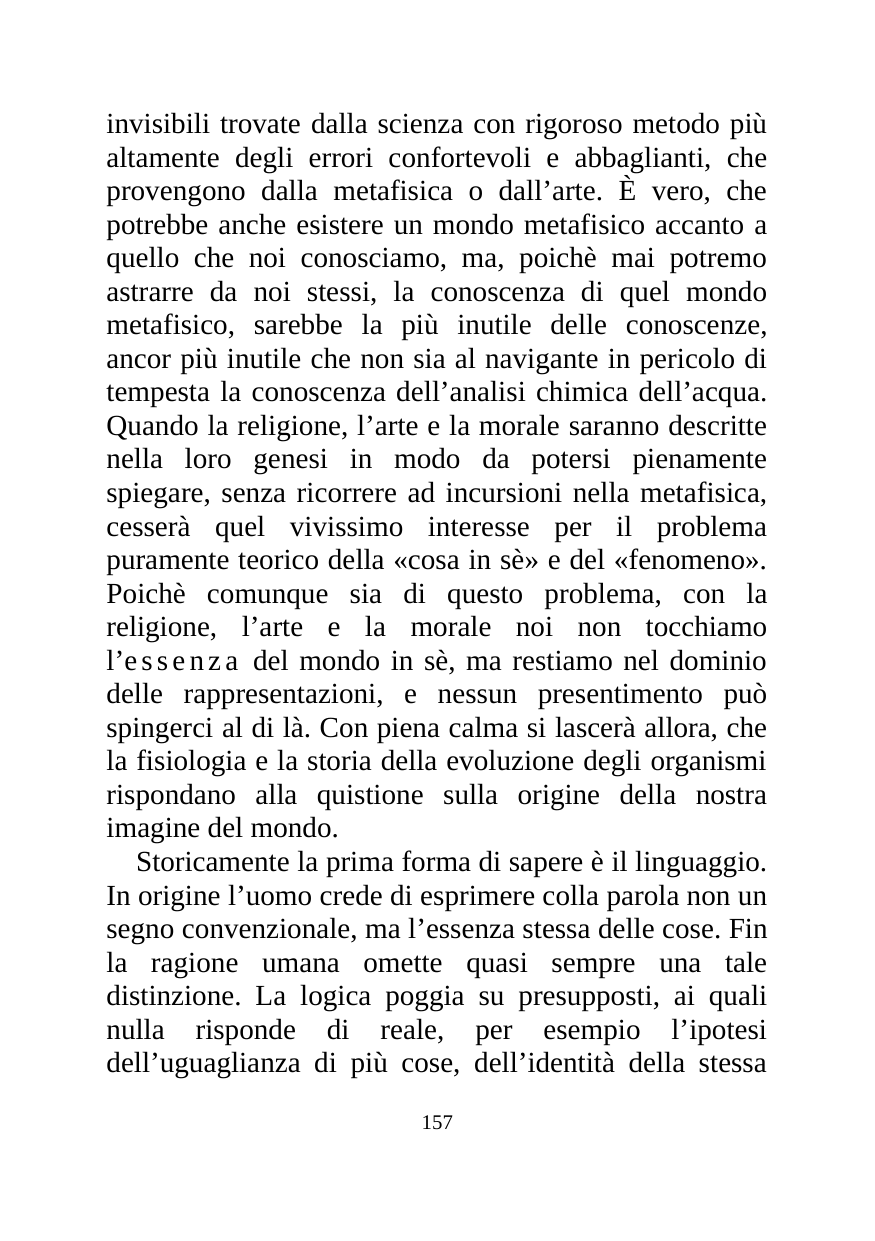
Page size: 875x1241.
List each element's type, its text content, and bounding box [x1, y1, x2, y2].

text Storicamente la prima forma di sapere è il linguaggio. In origine l’uomo crede di esprimere colla parola non un segno convenzionale, ma l’essenza stessa delle cose. Fin la ragione umana omette quasi sempre una tale distinzione. La logica poggia su presupposti, ai quali nulla risponde di reale, per esempio l’ipotesi dell’uguaglianza di più cose, dell’identità della stessa [106, 844, 768, 1079]
text invisibili trovate dalla scienza con rigoroso metodo più altamente degli errori confortevoli e abbaglianti, che provengono dalla metafisica o dall’arte. È vero, che potrebbe anche esistere un mondo metafisico accanto a quello che noi conosciamo, ma, poichè mai potremo astrarre da noi stessi, la conoscenza di quel mondo metafisico, sarebbe la più inutile delle conoscenze, ancor più inutile che non sia al navigante in pericolo di tempesta la conoscenza dell’analisi chimica dell’acqua. Quando la religione, l’arte e la morale saranno descritte nella loro genesi in modo da potersi pienamente spiegare, senza ricorrere ad incursioni nella metafisica, cesserà quel vivissimo interesse per il problema puramente teorico della «cosa in sè» e del «fenomeno». Poichè comunque sia di questo problema, con la religione, l’arte e la morale noi non tocchiamo l’essenza del mondo in sè, ma restiamo nel dominio delle rappresentazioni, e nessun presentimento può spingerci al di là. Con piena calma si lascerà allora, che la fisiologia e la storia della evoluzione degli organismi rispondano alla quistione sulla origine della nostra imagine del mondo. [106, 106, 768, 844]
